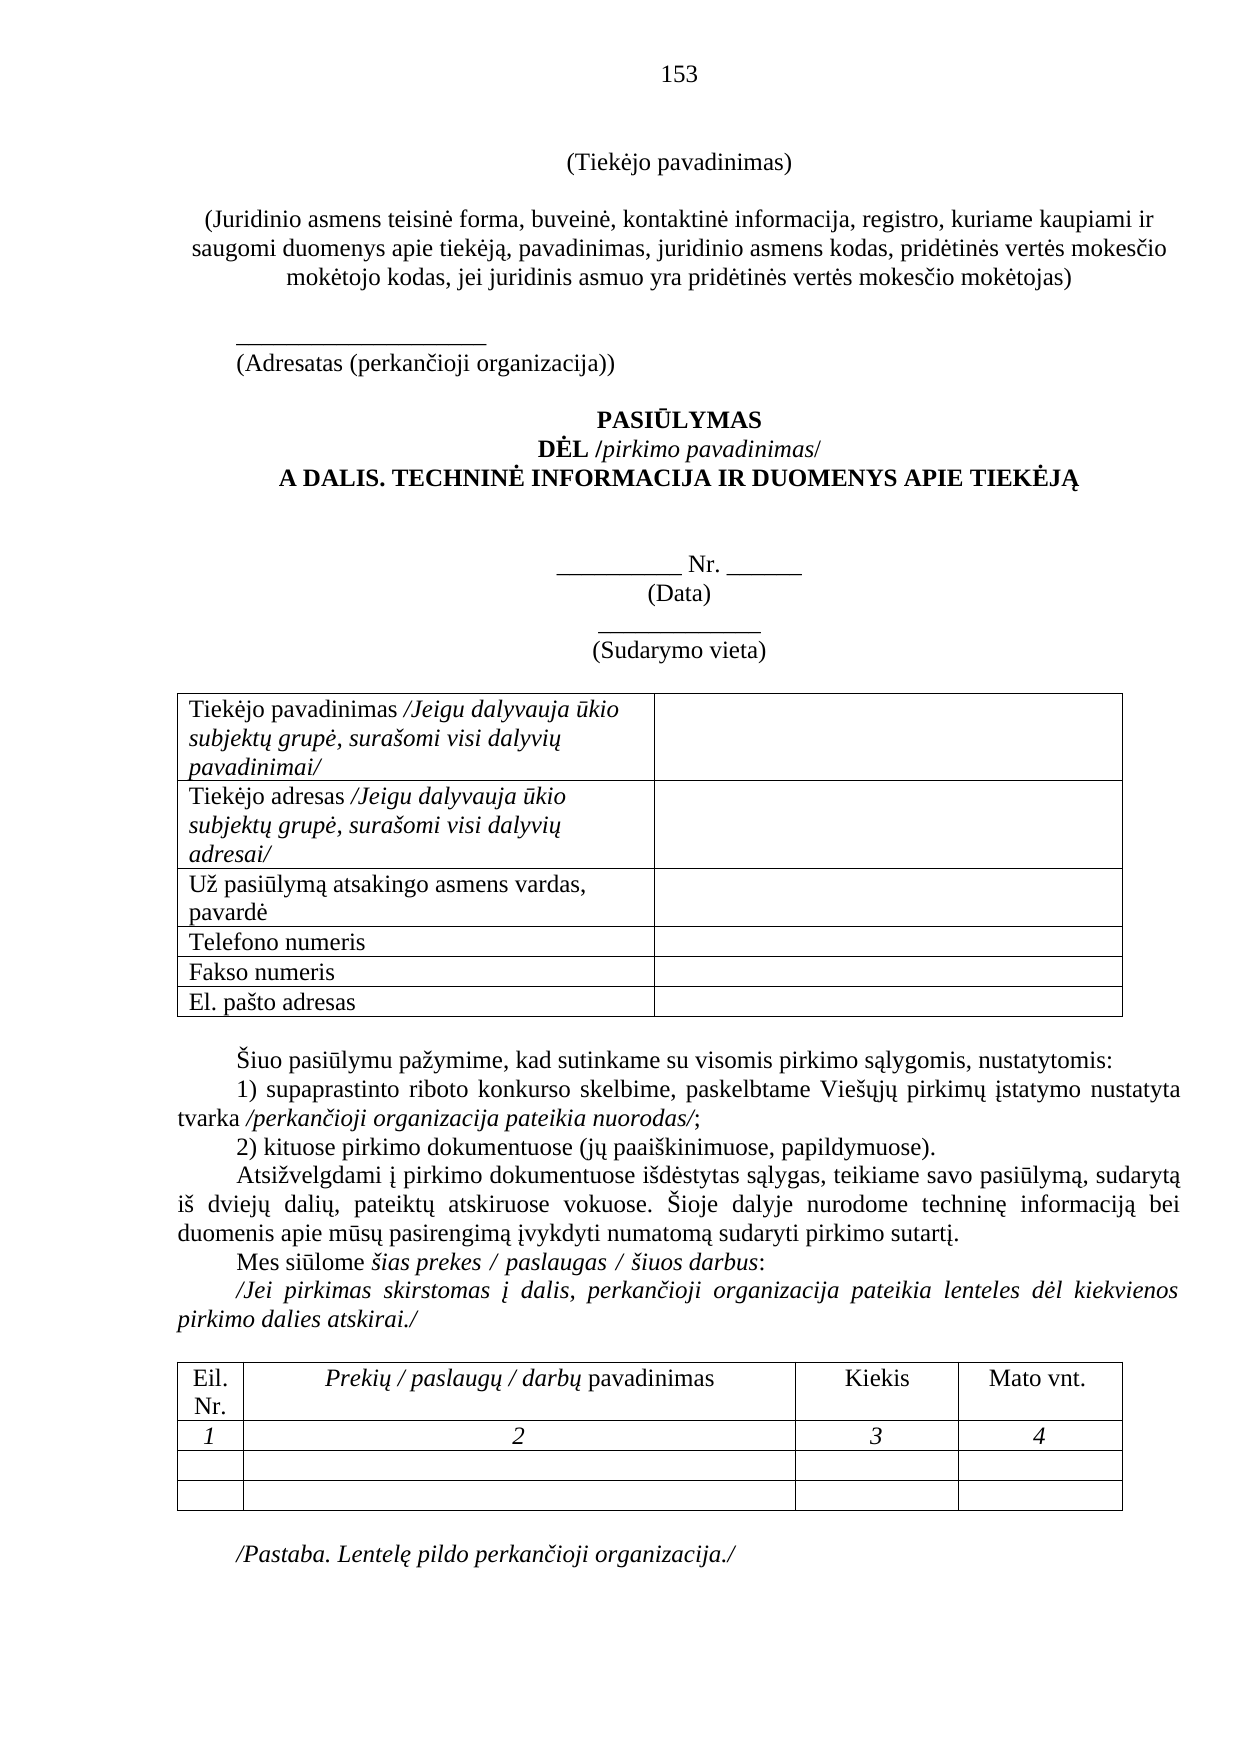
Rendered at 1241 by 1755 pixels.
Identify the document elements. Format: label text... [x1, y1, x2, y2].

table_cell [796, 1481, 958, 1509]
text (Tiekėjo pavadinimas) [177, 147, 1181, 176]
text (Data) [177, 578, 1181, 607]
table_header Eil. Nr. [178, 1363, 243, 1420]
table_cell Tiekėjo adresas /Jeigu dalyvauja ūkio subjektų grupė, surašomi visi dalyvių adresai/ [178, 781, 654, 868]
table_cell Už pasiūlymą atsakingo asmens vardas, pavardė [178, 869, 654, 926]
text (Sudarymo vieta) [177, 636, 1181, 664]
table_cell Telefono numeris [178, 927, 654, 956]
text _____________ [177, 607, 1181, 636]
table_cell Fakso numeris [178, 957, 654, 986]
table_cell [655, 927, 1122, 956]
table_cell [655, 957, 1122, 986]
text (Juridinio asmens teisinė forma, buveinė, kontaktinė informacija, registro, kuriame kaupiami ir saugomi duomenys apie tiekėją, pavadinimas, juridinio asmens kodas, pridėtinės vertės mokesčio mokėtojo kodas, jei juridinis asmuo yra pridėtinės vertės mokesčio mokėtojas) [177, 204, 1181, 291]
table_cell [796, 1451, 958, 1480]
text __________ Nr. ______ [177, 549, 1181, 578]
text 1) supaprastinto riboto konkurso skelbime, paskelbtame Viešųjų pirkimų įstatymo nustatyta tvarka /perkančioji organizacija pateikia nuorodas/; [177, 1074, 1181, 1132]
text /Pastaba. Lentelę pildo perkančioji organizacija./ [177, 1539, 1181, 1568]
table_header Prekių / paslaugų / darbų pavadinimas [244, 1363, 795, 1420]
table_cell 1 [178, 1421, 243, 1450]
table_cell 2 [244, 1421, 795, 1450]
text A DALIS. TECHNINĖ INFORMACIJA IR DUOMENYS APIE TIEKĖJĄ [177, 463, 1181, 492]
text 2) kituose pirkimo dokumentuose (jų paaiškinimuose, papildymuose). [177, 1132, 1181, 1160]
table_cell [959, 1481, 1122, 1509]
table_cell [655, 987, 1122, 1016]
text /Jei pirkimas skirstomas į dalis, perkančioji organizacija pateikia lenteles dėl kiekvienos pirkimo dalies atskirai./ [177, 1275, 1181, 1333]
text ____________________ [177, 319, 1181, 348]
text PASIŪLYMAS [177, 406, 1181, 434]
table_header [655, 694, 1122, 780]
table_cell 3 [796, 1421, 958, 1450]
text DĖL /pirkimo pavadinimas/ [177, 434, 1181, 463]
text (Adresatas (perkančioji organizacija)) [177, 348, 1181, 377]
text Šiuo pasiūlymu pažymime, kad sutinkame su visomis pirkimo sąlygomis, nustatytomis: [177, 1045, 1181, 1074]
text Atsižvelgdami į pirkimo dokumentuose išdėstytas sąlygas, teikiame savo pasiūlymą, sudarytą iš dviejų dalių, pateiktų atskiruose vokuose. Šioje dalyje nurodome techninę informaciją bei duomenis apie mūsų pasirengimą įvykdyti numatomą sudaryti pirkimo sutartį. [177, 1160, 1181, 1247]
table_header Mato vnt. [959, 1363, 1122, 1420]
table_header Kiekis [796, 1363, 958, 1420]
table_header Tiekėjo pavadinimas /Jeigu dalyvauja ūkio subjektų grupė, surašomi visi dalyvių pavadinimai/ [178, 694, 654, 780]
table_cell [244, 1481, 795, 1509]
table_cell 4 [959, 1421, 1122, 1450]
table_cell [655, 781, 1122, 868]
table_cell [244, 1451, 795, 1480]
table_cell [178, 1481, 243, 1509]
text Mes siūlome šias prekes / paslaugas / šiuos darbus: [177, 1247, 1181, 1275]
table_cell El. pašto adresas [178, 987, 654, 1016]
table_cell [655, 869, 1122, 926]
table_cell [178, 1451, 243, 1480]
table_cell [959, 1451, 1122, 1480]
